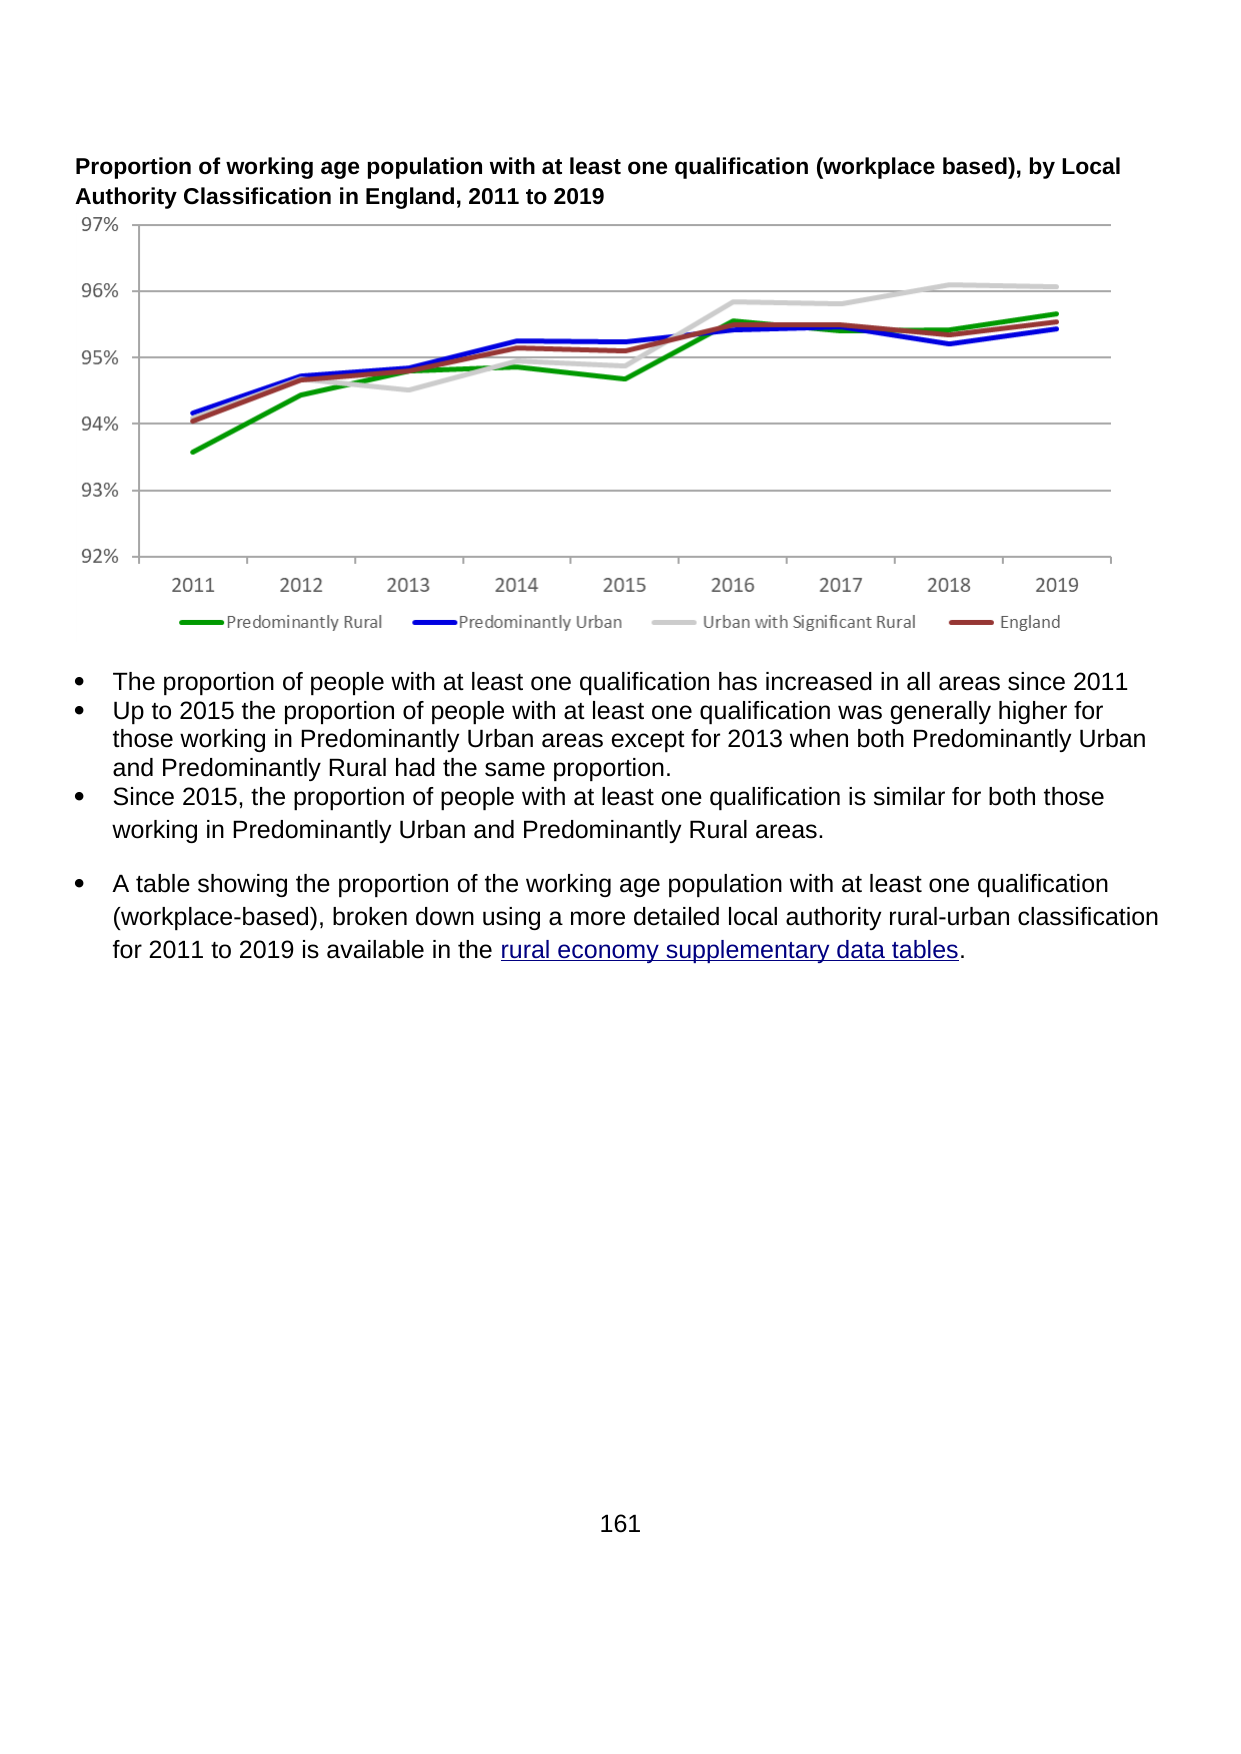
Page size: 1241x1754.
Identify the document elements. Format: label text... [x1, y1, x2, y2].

text Proportion of working age population with at least one qualification (workplace based), by Local Authority Classification in England, 2011 to 2019 [75, 153, 1165, 209]
list Since 2015, the proportion of people with at least one qualification is similar for both those working in Predominantly Urban and Predominantly Rural areas. [75, 782, 1165, 844]
list A table showing the proportion of the working age population with at least one qualification (workplace-based), broken down using a more detailed local authority rural-urban classification for 2011 to 2019 is available in the rural economy supplementary data tables. [75, 869, 1165, 964]
list The proportion of people with at least one qualification has increased in all areas since 2011 [75, 667, 1165, 696]
list Up to 2015 the proportion of people with at least one qualification was generally higher for those working in Predominantly Urban areas except for 2013 when both Predominantly Urban and Predominantly Rural had the same proportion. [75, 696, 1165, 782]
